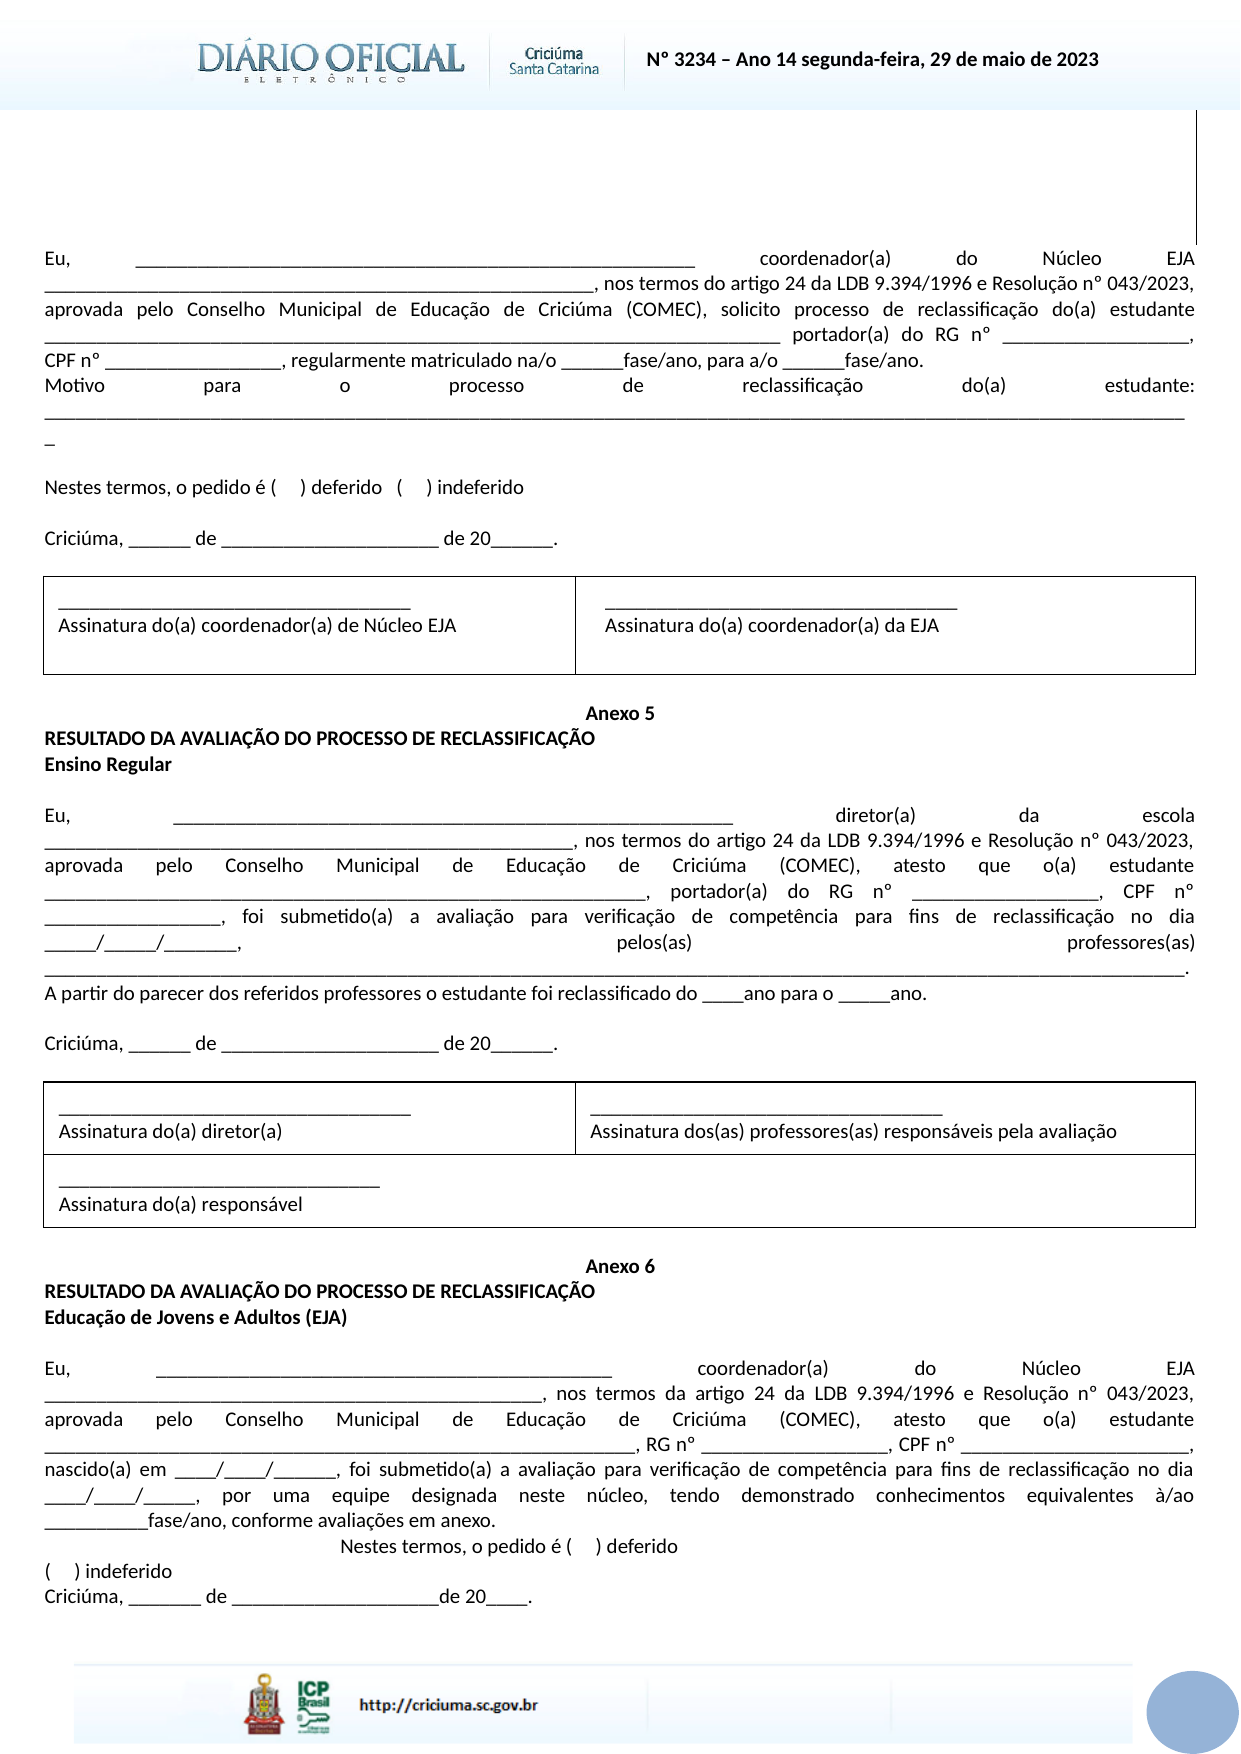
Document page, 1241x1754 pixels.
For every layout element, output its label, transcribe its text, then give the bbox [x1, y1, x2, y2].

text Educação de Jovens e Adultos (EJA) [44, 1304, 1196, 1329]
text Anexo 6 [44, 1253, 1196, 1279]
table_header __________________________________ Assinatura do(a) coordenador(a) da EJA [576, 577, 1195, 674]
text Ensino Regular [44, 751, 1196, 776]
text Criciúma, ______ de _____________________ de 20______. [44, 1031, 1196, 1056]
text RESULTADO DA AVALIAÇÃO DO PROCESSO DE RECLASSIFICAÇÃO [44, 1279, 1196, 1304]
text Eu, ____________________________________________ coordenador(a) do Núcleo EJA ________________________________________________, nos termos da artigo 24 da LDB 9.394/1996 e Resolução nº 043/2023, aprovada pelo Conselho Municipal de Educação de Criciúma (COMEC), atesto que o(a) estudante _________________________________________________________, RG nº __________________, CPF nº ______________________, nascido(a) em ____/____/______, foi submetido(a) a avaliação para verificação de competência para fins de reclassificação no dia ____/____/_____, por uma equipe designada neste núcleo, tendo demonstrado conhecimentos equivalentes à/ao __________fase/ano, conforme avaliações em anexo. [44, 1355, 1196, 1533]
text A partir do parecer dos referidos professores o estudante foi reclassificado do ____ano para o _____ano. [44, 980, 1196, 1005]
text Eu, ______________________________________________________ coordenador(a) do Núcleo EJA _____________________________________________________, nos termos do artigo 24 da LDB 9.394/1996 e Resolução nº 043/2023, aprovada pelo Conselho Municipal de Educação de Criciúma (COMEC), solicito processo de reclassificação do(a) estudante _______________________________________________________________________ portador(a) do RG nº __________________, CPF nº _________________, regularmente matriculado na/o ______fase/ano, para a/o ______fase/ano. [44, 245, 1196, 372]
table_cell _______________________________ Assinatura do(a) responsável [44, 1155, 1195, 1227]
text Anexo 5 [44, 700, 1196, 726]
text Eu, ______________________________________________________ diretor(a) da escola ___________________________________________________, nos termos do artigo 24 da LDB 9.394/1996 e Resolução nº 043/2023, aprovada pelo Conselho Municipal de Educação de Criciúma (COMEC), atesto que o(a) estudante __________________________________________________________, portador(a) do RG nº __________________, CPF nº _________________, foi submetido(a) a avaliação para verificação de competência para fins de reclassificação no dia _____/_____/_______, pelos(as) professores(as) ______________________________________________________________________________________________________________. [44, 802, 1196, 980]
text Nestes termos, o pedido é ( ) deferido [44, 1533, 1196, 1558]
text RESULTADO DA AVALIAÇÃO DO PROCESSO DE RECLASSIFICAÇÃO [44, 726, 1196, 751]
text Criciúma, _______ de ____________________de 20____. [44, 1584, 1196, 1609]
table_header __________________________________ Assinatura do(a) diretor(a) [44, 1083, 575, 1154]
table_header __________________________________ Assinatura do(a) coordenador(a) de Núcleo EJA [44, 577, 575, 674]
table_header __________________________________ Assinatura dos(as) professores(as) responsáveis pela avaliação [576, 1083, 1195, 1154]
text Criciúma, ______ de _____________________ de 20______. [44, 525, 1196, 550]
text Motivo para o processo de reclassificação do(a) estudante: _______________________________________________________________________________________________________________ [44, 372, 1196, 448]
text Nestes termos, o pedido é ( ) deferido ( ) indeferido [44, 474, 1196, 499]
text ( ) indeferido [44, 1558, 1196, 1584]
